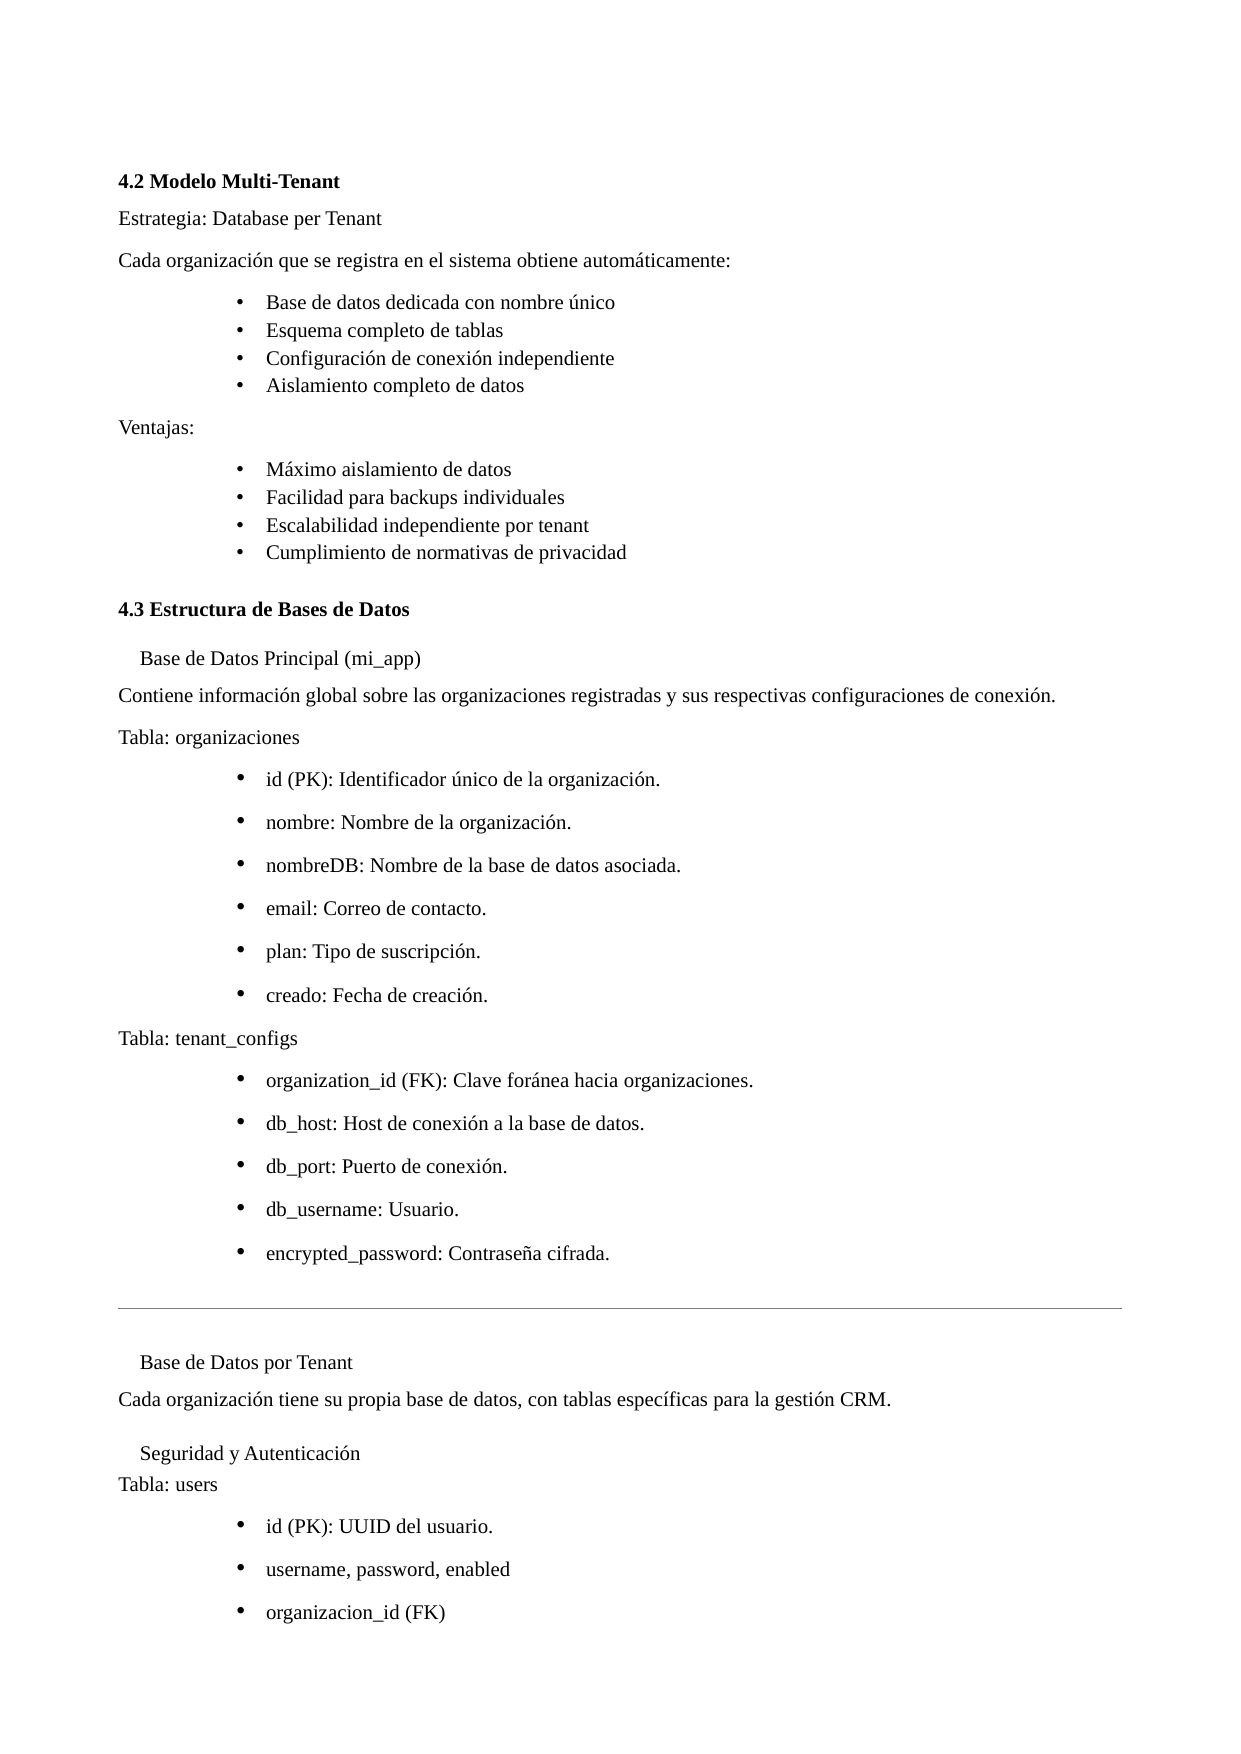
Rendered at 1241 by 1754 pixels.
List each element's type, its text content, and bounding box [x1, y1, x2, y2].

list Escalabilidad independiente por tenant [236, 513, 1122, 537]
list nombre: Nombre de la organización. [236, 810, 1122, 835]
list db_host: Host de conexión a la base de datos. [236, 1111, 1122, 1136]
list id (PK): UUID del usuario. [236, 1514, 1122, 1539]
subtitle 📁 Base de Datos Principal (mi_app) [118, 646, 1122, 670]
text Tabla: users [118, 1472, 1122, 1496]
list id (PK): Identificador único de la organización. [236, 767, 1122, 792]
list db_username: Usuario. [236, 1197, 1122, 1222]
text Tabla: tenant_configs [118, 1026, 1122, 1050]
subtitle 4.2 Modelo Multi-Tenant [118, 169, 1122, 193]
subtitle 🔐 Seguridad y Autenticación [118, 1441, 1122, 1465]
text Tabla: organizaciones [118, 725, 1122, 749]
list db_port: Puerto de conexión. [236, 1154, 1122, 1179]
list Máximo aislamiento de datos [236, 457, 1122, 481]
list Base de datos dedicada con nombre único [236, 290, 1122, 314]
list nombreDB: Nombre de la base de datos asociada. [236, 853, 1122, 878]
list Aislamiento completo de datos [236, 373, 1122, 397]
list encrypted_password: Contraseña cifrada. [236, 1240, 1122, 1265]
list Configuración de conexión independiente [236, 345, 1122, 369]
list organizacion_id (FK) [236, 1600, 1122, 1625]
list Cumplimiento de normativas de privacidad [236, 540, 1122, 564]
list organization_id (FK): Clave foránea hacia organizaciones. [236, 1068, 1122, 1093]
list Facilidad para backups individuales [236, 485, 1122, 509]
text Estrategia: Database per Tenant [118, 206, 1122, 230]
list email: Correo de contacto. [236, 896, 1122, 921]
list username, password, enabled [236, 1557, 1122, 1582]
text Contiene información global sobre las organizaciones registradas y sus respectivas configuraciones de conexión. [118, 683, 1122, 707]
list plan: Tipo de suscripción. [236, 939, 1122, 964]
subtitle 📁 Base de Datos por Tenant [118, 1350, 1122, 1374]
text Ventajas: [118, 415, 1122, 439]
subtitle 4.3 Estructura de Bases de Datos [118, 597, 1122, 621]
text Cada organización que se registra en el sistema obtiene automáticamente: [118, 248, 1122, 272]
list Esquema completo de tablas [236, 318, 1122, 342]
list creado: Fecha de creación. [236, 983, 1122, 1007]
text Cada organización tiene su propia base de datos, con tablas específicas para la gestión CRM. [118, 1387, 1122, 1411]
